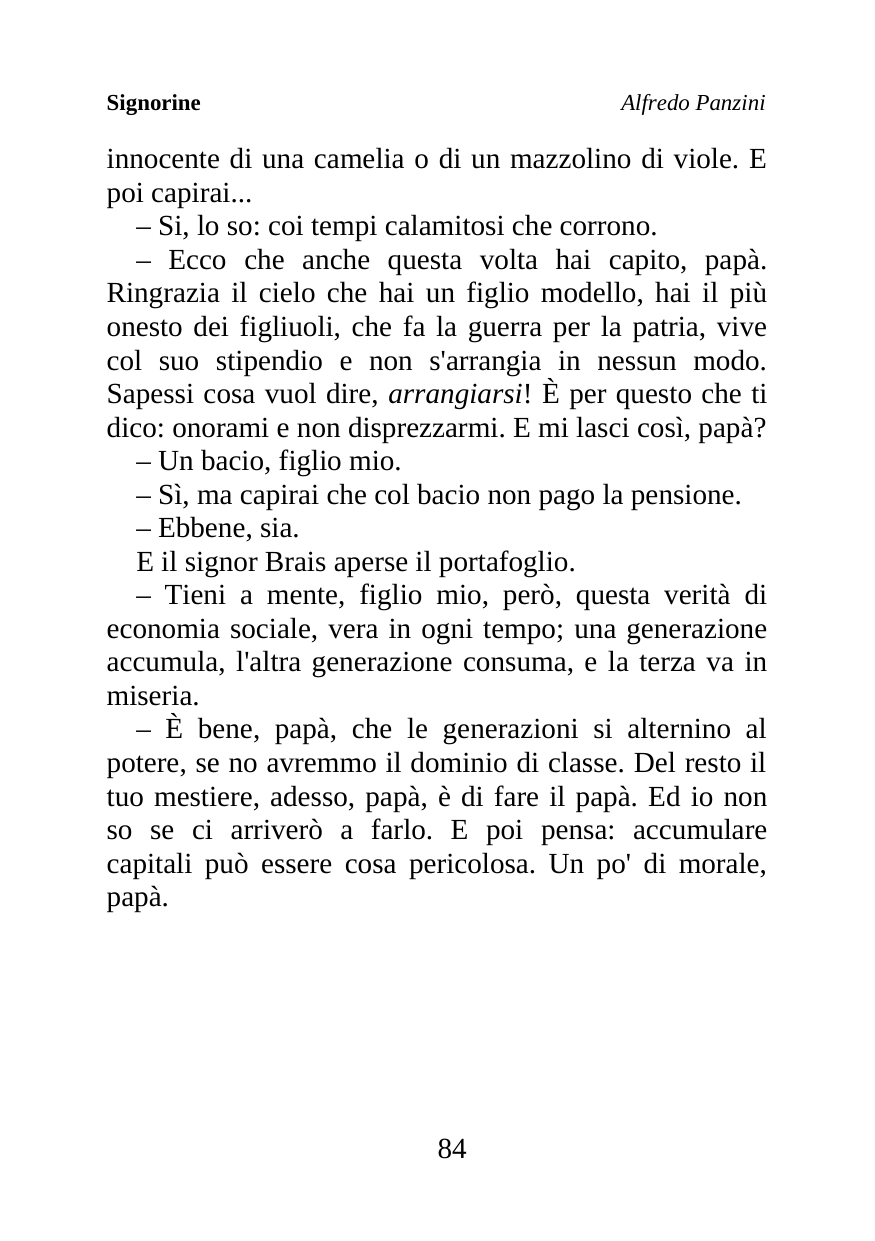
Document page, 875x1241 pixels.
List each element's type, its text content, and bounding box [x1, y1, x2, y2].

text innocente di una camelia o di un mazzolino di viole. E poi capirai... [106, 141, 768, 208]
text – Sì, ma capirai che col bacio non pago la pensione. [106, 477, 768, 510]
text – È bene, papà, che le generazioni si alternino al potere, se no avremmo il dominio di classe. Del resto il tuo mestiere, adesso, papà, è di fare il papà. Ed io non so se ci arriverò a farlo. E poi pensa: accumulare capitali può essere cosa pericolosa. Un po' di morale, papà. [106, 712, 768, 913]
text – Un bacio, figlio mio. [106, 443, 768, 477]
text – Tieni a mente, figlio mio, però, questa verità di economia sociale, vera in ogni tempo; una generazione accumula, l'altra generazione consuma, e la terza va in miseria. [106, 577, 768, 712]
text E il signor Brais aperse il portafoglio. [106, 544, 768, 577]
text – Si, lo so: coi tempi calamitosi che corrono. [106, 208, 768, 242]
text – Ecco che anche questa volta hai capito, papà. Ringrazia il cielo che hai un figlio modello, hai il più onesto dei figliuoli, che fa la guerra per la patria, vive col suo stipendio e non s'arrangia in nessun modo. Sapessi cosa vuol dire, arrangiarsi! È per questo che ti dico: onorami e non disprezzarmi. E mi lasci così, papà? [106, 242, 768, 443]
text – Ebbene, sia. [106, 510, 768, 544]
